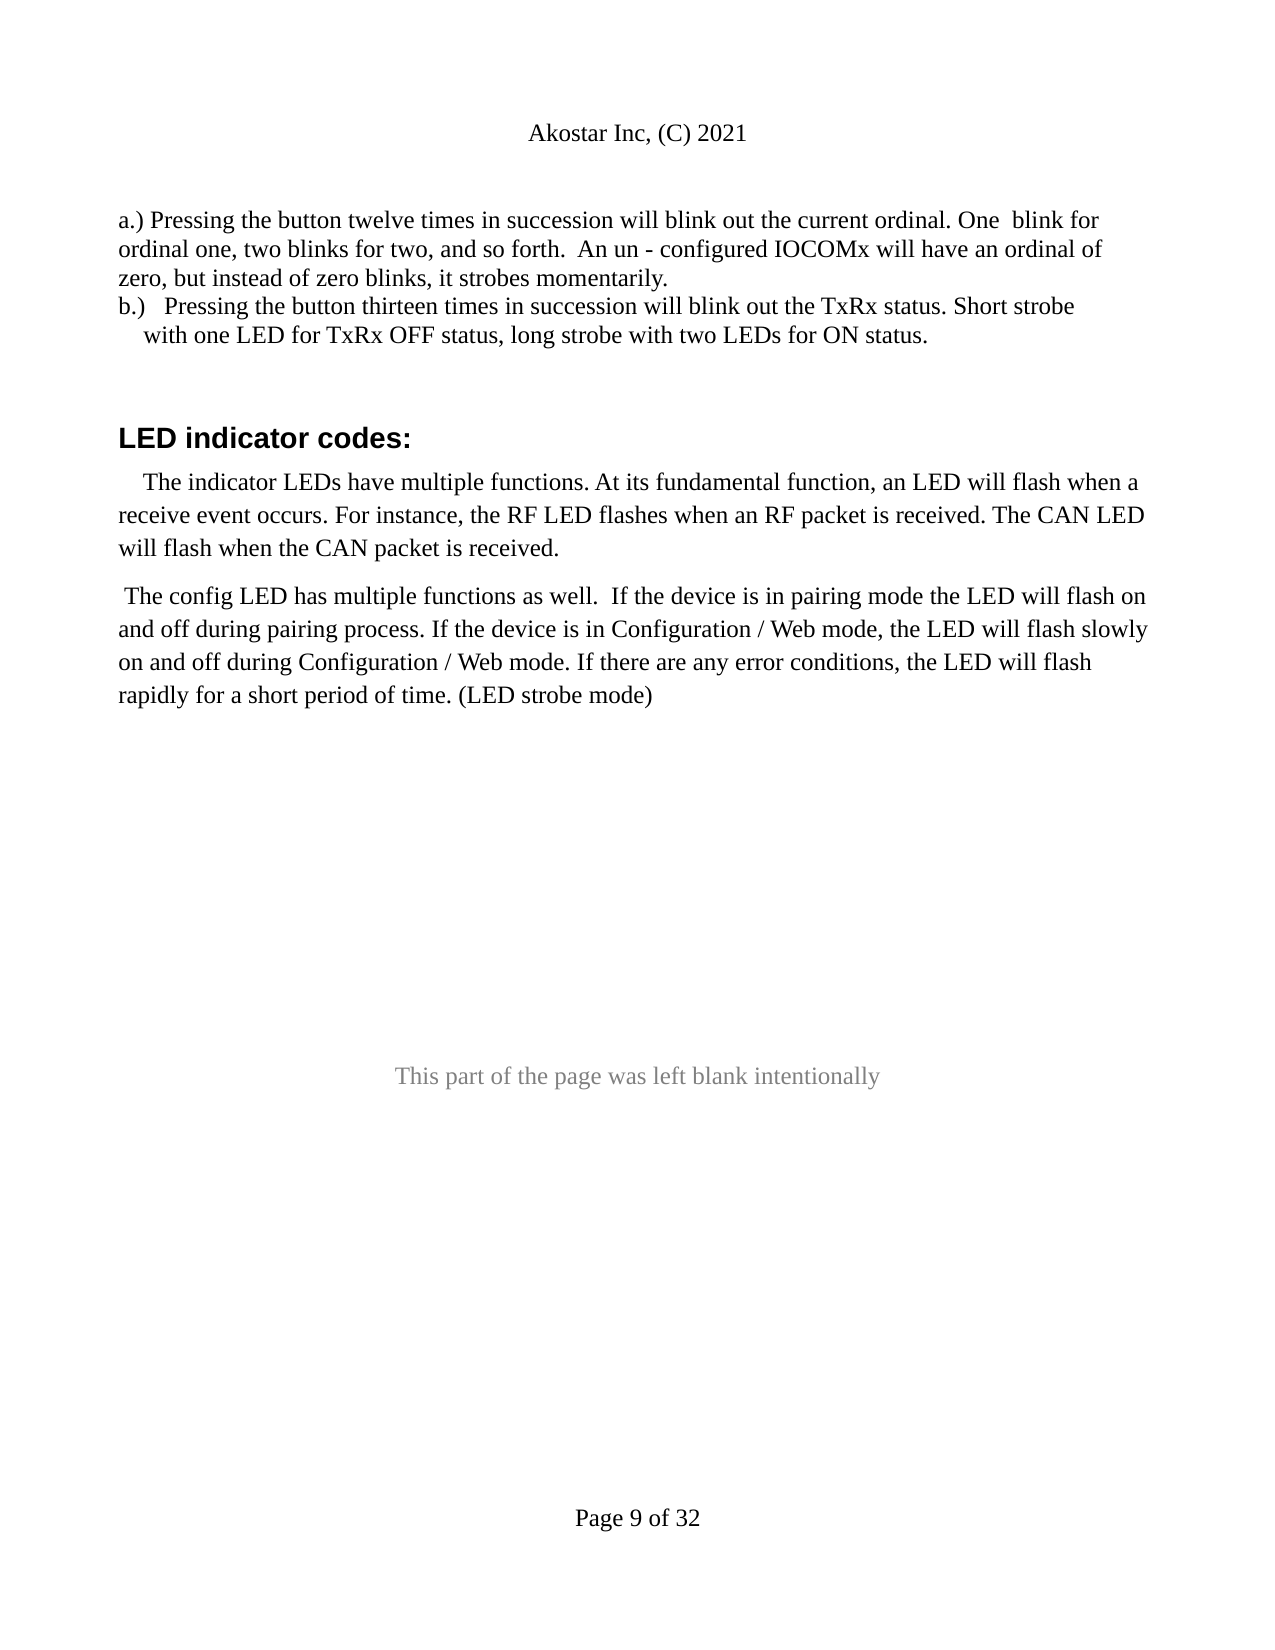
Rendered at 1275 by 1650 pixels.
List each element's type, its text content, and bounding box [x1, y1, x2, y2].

text a.) Pressing the button twelve times in succession will blink out the current ordinal. One blink for ordinal one, two blinks for two, and so forth. An un - configured IOCOMx will have an ordinal of zero, but instead of zero blinks, it strobes momentarily. [118, 205, 1157, 291]
subtitle LED indicator codes: [118, 421, 1157, 455]
text with one LED for TxRx OFF status, long strobe with two LEDs for ON status. [118, 320, 1157, 349]
text The indicator LEDs have multiple functions. At its fundamental function, an LED will flash when a receive event occurs. For instance, the RF LED flashes when an RF packet is received. The CAN LED will flash when the CAN packet is received. [118, 467, 1157, 562]
text This part of the page was left blank intentionally [118, 1061, 1157, 1089]
text The config LED has multiple functions as well. If the device is in pairing mode the LED will flash on and off during pairing process. If the device is in Configuration / Web mode, the LED will flash slowly on and off during Configuration / Web mode. If there are any error conditions, the LED will flash rapidly for a short period of time. (LED strobe mode) [118, 581, 1157, 709]
text b.) Pressing the button thirteen times in succession will blink out the TxRx status. Short strobe [118, 291, 1157, 320]
